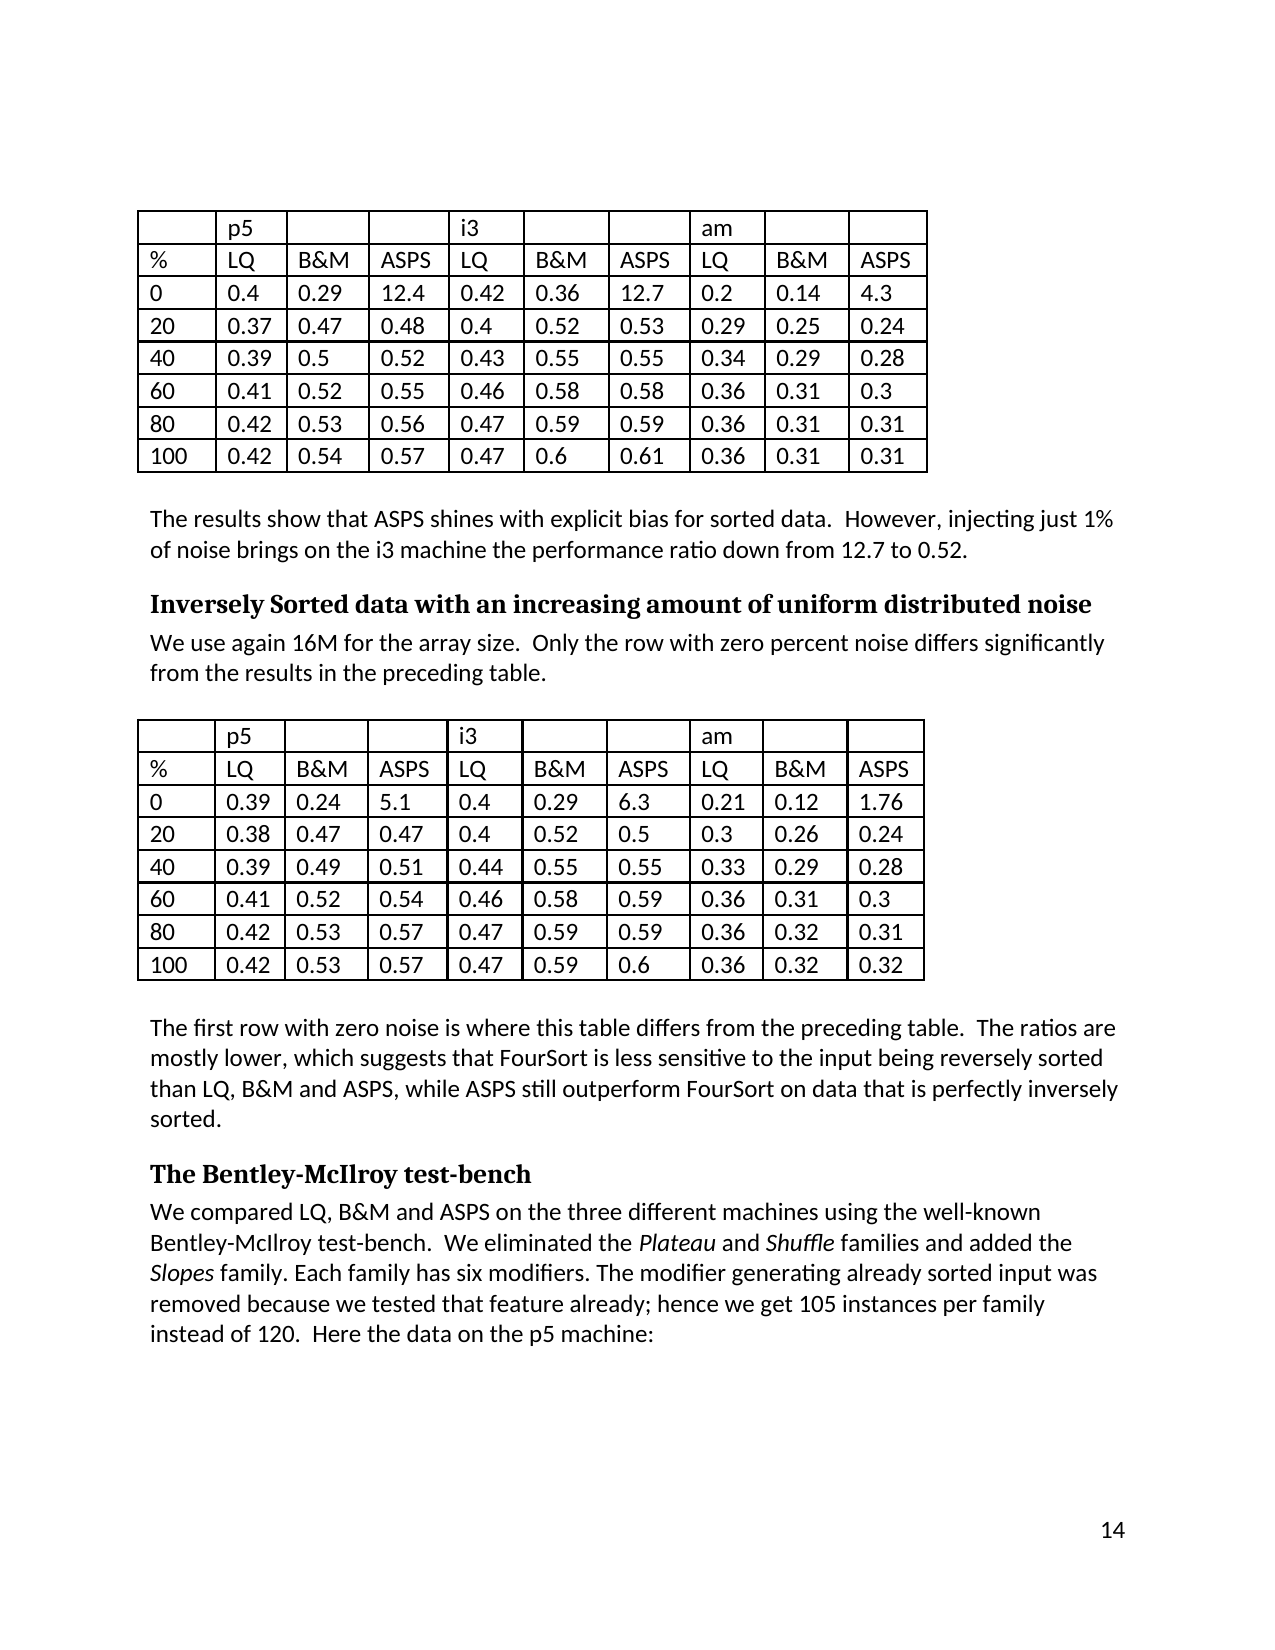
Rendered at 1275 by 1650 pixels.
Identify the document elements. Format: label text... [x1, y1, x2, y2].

table_cell 60 [139, 884, 214, 914]
table_cell 80 [139, 916, 214, 947]
text We use again 16M for the array size. Only the row with zero percent noise differs significantly from the results in the preceding table. [150, 627, 1125, 688]
table_cell 0.56 [370, 408, 448, 438]
table_cell 0.28 [849, 851, 923, 881]
table_cell 0.54 [288, 440, 368, 471]
table_cell 0.52 [524, 818, 606, 849]
table_header [288, 212, 368, 243]
table_header [139, 721, 214, 751]
table_cell 0.29 [766, 343, 848, 373]
table_cell 0 [139, 277, 215, 308]
table_cell 0.51 [369, 851, 446, 881]
table_cell B&M [764, 753, 846, 784]
table_cell B&M [286, 753, 367, 784]
table_cell 0.5 [288, 343, 368, 373]
table_cell 0.58 [525, 375, 608, 406]
table_cell 0.52 [525, 310, 608, 340]
table_cell 0.3 [849, 884, 923, 914]
table_cell 0.31 [766, 375, 848, 406]
table_cell 0.34 [691, 343, 764, 373]
table_header i3 [450, 212, 523, 243]
table_cell 0.58 [610, 375, 689, 406]
table_cell 0.12 [764, 786, 846, 816]
table_cell 0.31 [766, 408, 848, 438]
table_cell 0.47 [450, 440, 523, 471]
table_cell 0.55 [610, 343, 689, 373]
table_cell 0.47 [450, 408, 523, 438]
table_cell 0.57 [370, 440, 448, 471]
table_cell 0.44 [449, 851, 521, 881]
table_cell 0.38 [216, 818, 284, 849]
table_cell ASPS [369, 753, 446, 784]
table_cell 12.4 [370, 277, 448, 308]
table_header [766, 212, 848, 243]
table_cell 0.24 [849, 818, 923, 849]
table_cell 0.31 [850, 408, 926, 438]
table_cell 60 [139, 375, 215, 406]
table_cell 0.53 [288, 408, 368, 438]
table_header am [691, 721, 762, 751]
table_cell 5.1 [369, 786, 446, 816]
table_cell 0.6 [525, 440, 608, 471]
table_cell 0.42 [450, 277, 523, 308]
table_cell 0.29 [691, 310, 764, 340]
table_cell ASPS [850, 245, 926, 275]
table_cell 4.3 [850, 277, 926, 308]
table_cell 0.57 [369, 949, 446, 979]
table_cell 0.42 [217, 440, 286, 471]
table_cell 0.59 [610, 408, 689, 438]
table_cell ASPS [370, 245, 448, 275]
table_cell 0.36 [691, 375, 764, 406]
table_cell 100 [139, 949, 214, 979]
table_cell 0.36 [525, 277, 608, 308]
table_cell 0.59 [524, 949, 606, 979]
text The first row with zero noise is where this table differs from the preceding table. The ratios are mostly lower, which suggests that FourSort is less sensitive to the input being reversely sorted than LQ, B&M and ASPS, while ASPS still outperform FourSort on data that is perfectly inversely sorted. [150, 1012, 1125, 1134]
table_cell 0.52 [286, 884, 367, 914]
table_cell 0.36 [691, 916, 762, 947]
table_cell 0.29 [288, 277, 368, 308]
table_cell 0.42 [217, 408, 286, 438]
table_cell % [139, 753, 214, 784]
table_cell 0.2 [691, 277, 764, 308]
table_cell 0.4 [450, 310, 523, 340]
table_header [849, 721, 923, 751]
table_cell LQ [450, 245, 523, 275]
table_cell 0.43 [450, 343, 523, 373]
table_cell 0.29 [764, 851, 846, 881]
table_cell 0.61 [610, 440, 689, 471]
table_cell 1.76 [849, 786, 923, 816]
table_cell 0.47 [449, 916, 521, 947]
table_cell 0.31 [850, 440, 926, 471]
table_cell 0.57 [369, 916, 446, 947]
table_cell LQ [217, 245, 286, 275]
table_header [608, 721, 689, 751]
table_cell 0.49 [286, 851, 367, 881]
table_cell 0.37 [217, 310, 286, 340]
table_cell 0.55 [608, 851, 689, 881]
table_header p5 [217, 212, 286, 243]
table_cell 0.25 [766, 310, 848, 340]
table_cell 0.31 [766, 440, 848, 471]
table_cell 0.36 [691, 408, 764, 438]
table_header [369, 721, 446, 751]
table_cell 0.55 [524, 851, 606, 881]
table_cell 0.59 [525, 408, 608, 438]
table_header [764, 721, 846, 751]
table_cell 80 [139, 408, 215, 438]
table_cell 0.58 [524, 884, 606, 914]
table_cell 0.41 [217, 375, 286, 406]
table_cell 0.26 [764, 818, 846, 849]
table_cell 0.33 [691, 851, 762, 881]
table_cell 0.53 [286, 949, 367, 979]
table_cell 0.24 [850, 310, 926, 340]
table_cell 0.3 [691, 818, 762, 849]
table_cell 0.31 [849, 916, 923, 947]
table_cell 0.36 [691, 440, 764, 471]
table_cell 0.39 [216, 786, 284, 816]
subtitle The Bentley-McIlroy test-bench [150, 1159, 1125, 1190]
table_cell 0.39 [217, 343, 286, 373]
table_header [370, 212, 448, 243]
table_cell ASPS [610, 245, 689, 275]
table_cell 12.7 [610, 277, 689, 308]
table_cell 0.59 [608, 916, 689, 947]
table_cell 0.42 [216, 916, 284, 947]
table_cell B&M [288, 245, 368, 275]
table_cell 0.53 [610, 310, 689, 340]
table_cell 20 [139, 818, 214, 849]
table_cell LQ [691, 753, 762, 784]
table_cell 0.32 [764, 916, 846, 947]
table_header [610, 212, 689, 243]
table_cell B&M [525, 245, 608, 275]
table_cell 40 [139, 343, 215, 373]
table_cell 0.4 [217, 277, 286, 308]
table_cell 40 [139, 851, 214, 881]
table_cell 0.59 [524, 916, 606, 947]
table_header [524, 721, 606, 751]
table_cell 0.4 [449, 818, 521, 849]
table_cell 0.52 [288, 375, 368, 406]
table_cell 0.47 [288, 310, 368, 340]
table_cell 0 [139, 786, 214, 816]
table_cell 100 [139, 440, 215, 471]
table_cell 0.24 [286, 786, 367, 816]
table_cell 0.28 [850, 343, 926, 373]
table_cell 0.59 [608, 884, 689, 914]
table_cell B&M [524, 753, 606, 784]
table_cell 0.14 [766, 277, 848, 308]
table_cell 0.36 [691, 949, 762, 979]
table_cell 0.41 [216, 884, 284, 914]
text The results show that ASPS shines with explicit bias for sorted data. However, injecting just 1% of noise brings on the i3 machine the performance ratio down from 12.7 to 0.52. [150, 503, 1125, 564]
table_cell ASPS [849, 753, 923, 784]
table_cell B&M [766, 245, 848, 275]
table_header [525, 212, 608, 243]
text We compared LQ, B&M and ASPS on the three different machines using the well-known Bentley-McIlroy test-bench. We eliminated the Plateau and Shuffle families and added the Slopes family. Each family has six modifiers. The modifier generating already sorted input was removed because we tested that feature already; hence we get 105 instances per family instead of 120. Here the data on the p5 machine: [150, 1196, 1125, 1349]
table_cell 0.39 [216, 851, 284, 881]
table_cell LQ [449, 753, 521, 784]
table_cell 0.47 [369, 818, 446, 849]
table_cell 0.53 [286, 916, 367, 947]
subtitle Inversely Sorted data with an increasing amount of uniform distributed noise [150, 589, 1125, 621]
table_cell 0.31 [764, 884, 846, 914]
table_cell 0.3 [850, 375, 926, 406]
table_header i3 [449, 721, 521, 751]
table_header p5 [216, 721, 284, 751]
table_cell LQ [216, 753, 284, 784]
table_cell 0.5 [608, 818, 689, 849]
table_cell 0.47 [449, 949, 521, 979]
table_cell 0.42 [216, 949, 284, 979]
table_cell 0.29 [524, 786, 606, 816]
table_header [286, 721, 367, 751]
table_header [139, 212, 215, 243]
table_cell 0.32 [849, 949, 923, 979]
table_cell 0.21 [691, 786, 762, 816]
table_cell 0.32 [764, 949, 846, 979]
table_cell 0.36 [691, 884, 762, 914]
table_cell 0.46 [450, 375, 523, 406]
table_cell 6.3 [608, 786, 689, 816]
table_cell 0.48 [370, 310, 448, 340]
table_header am [691, 212, 764, 243]
table_cell LQ [691, 245, 764, 275]
table_cell 0.47 [286, 818, 367, 849]
table_cell 0.55 [370, 375, 448, 406]
table_cell % [139, 245, 215, 275]
table_cell 0.54 [369, 884, 446, 914]
table_header [850, 212, 926, 243]
table_cell 0.52 [370, 343, 448, 373]
table_cell 0.6 [608, 949, 689, 979]
table_cell 0.4 [449, 786, 521, 816]
table_cell 0.46 [449, 884, 521, 914]
table_cell 0.55 [525, 343, 608, 373]
table_cell ASPS [608, 753, 689, 784]
table_cell 20 [139, 310, 215, 340]
